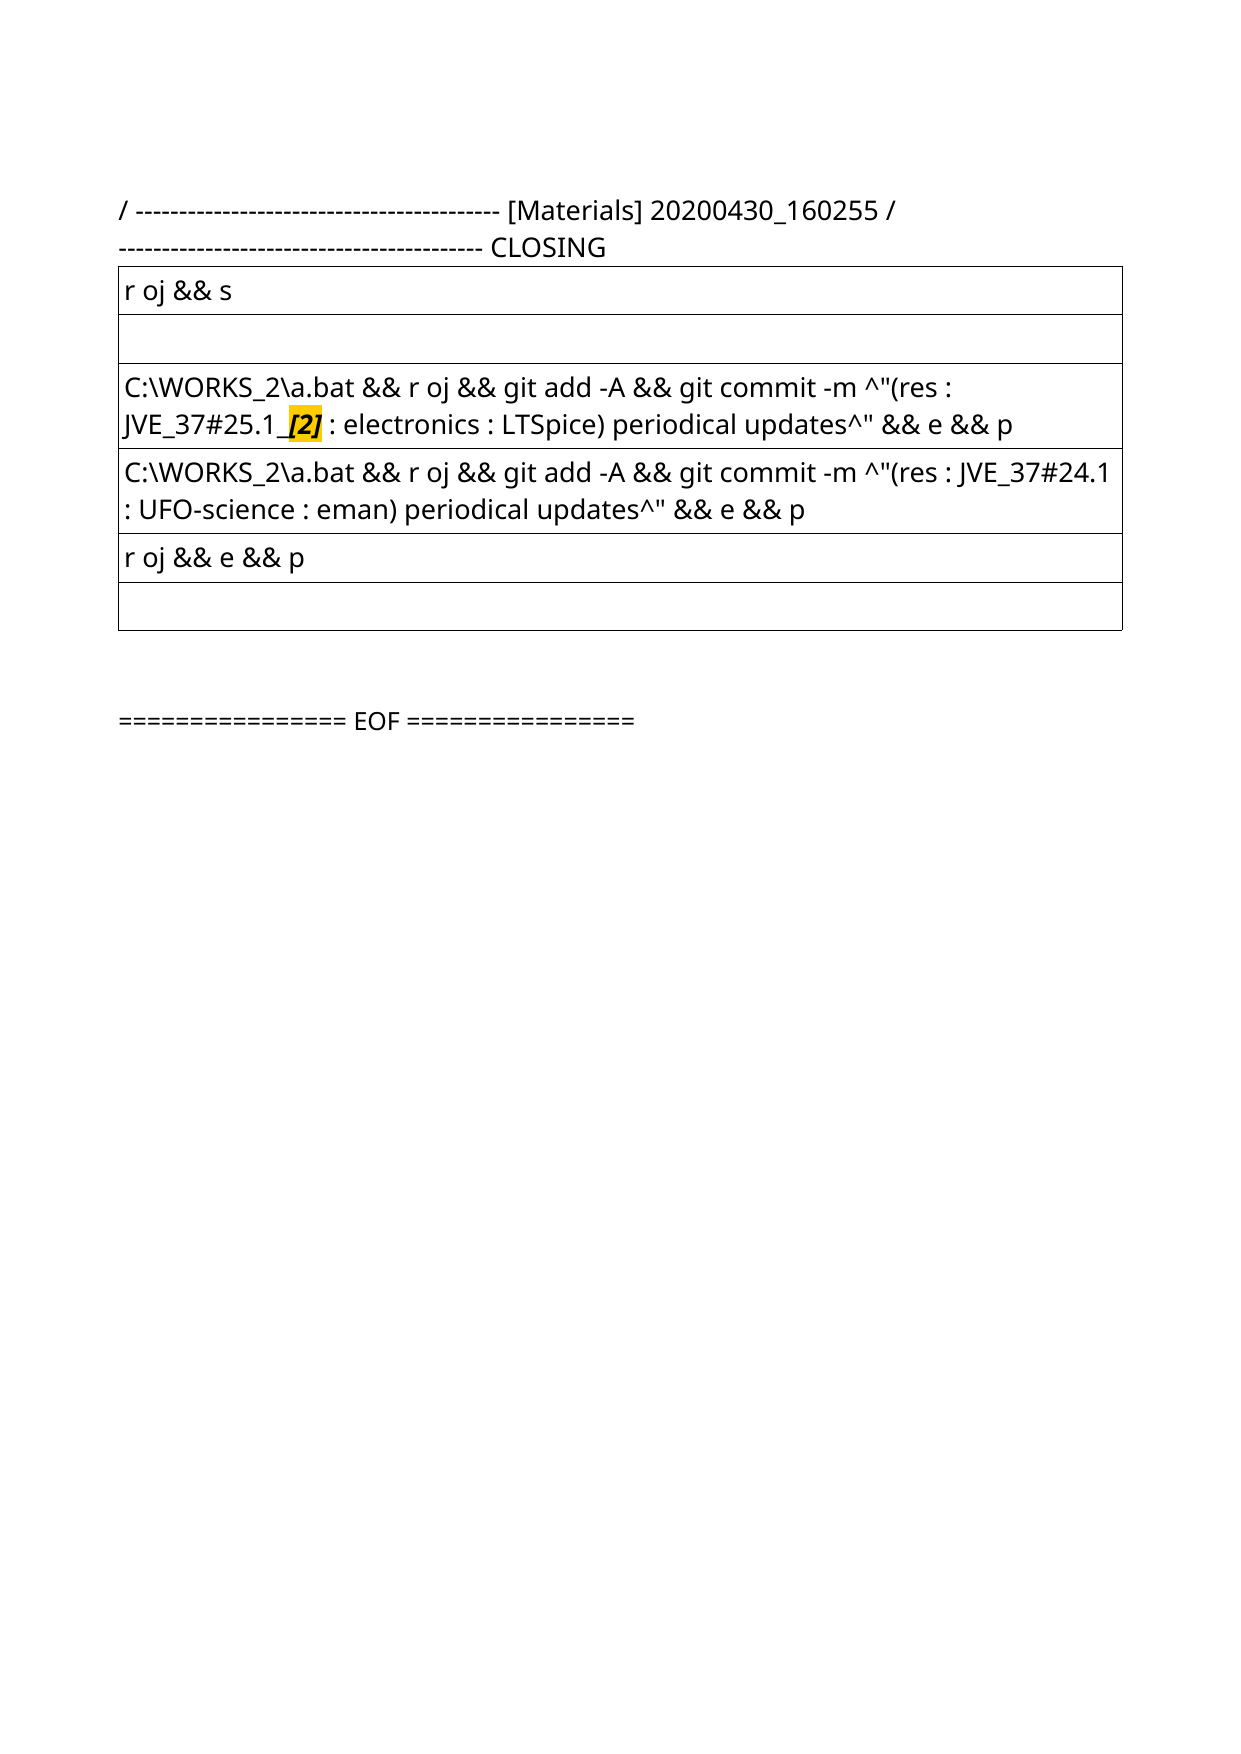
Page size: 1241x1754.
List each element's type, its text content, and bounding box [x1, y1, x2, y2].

table_cell r oj && e && p [119, 534, 1122, 582]
text ================ EOF ================ [118, 704, 1122, 738]
table_cell C:\WORKS_2\a.bat && r oj && git add -A && git commit -m ^"(res : JVE_37#25.1_[2] : electronics : LTSpice) periodical updates^" && e && p [119, 364, 1122, 448]
table_cell [119, 583, 1122, 630]
table_cell C:\WORKS_2\a.bat && r oj && git add -A && git commit -m ^"(res : JVE_37#24.1 : UFO-science : eman) periodical updates^" && e && p [119, 449, 1122, 533]
table_cell [119, 315, 1122, 362]
text ------------------------------------------ CLOSING [118, 229, 1122, 266]
text / ------------------------------------------ [Materials] 20200430_160255 / [118, 192, 1122, 229]
table_header r oj && s [119, 267, 1122, 314]
